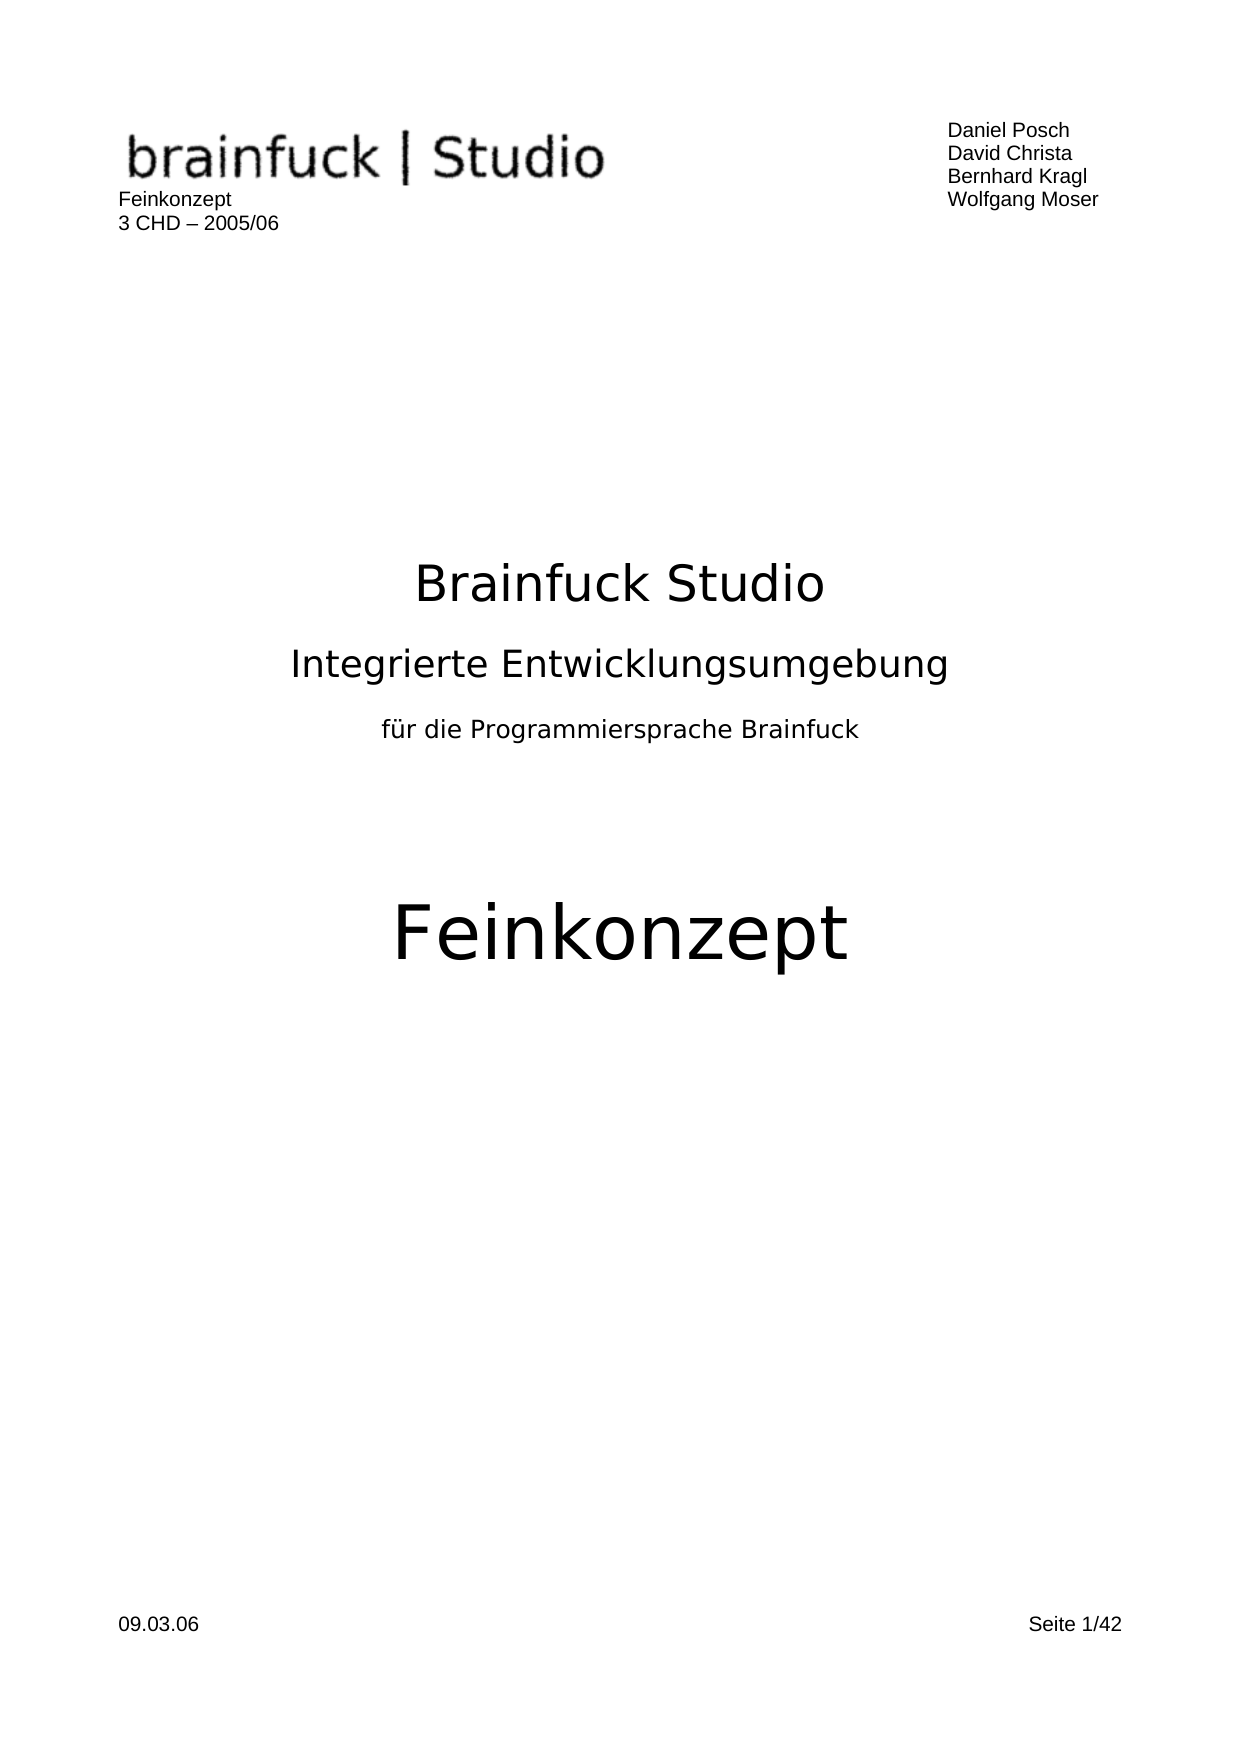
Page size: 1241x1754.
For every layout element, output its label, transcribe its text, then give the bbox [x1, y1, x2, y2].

text für die Programmiersprache Brainfuck [118, 715, 1122, 744]
text Feinkonzept [118, 890, 1122, 977]
text Integrierte Entwicklungsumgebung [118, 642, 1122, 686]
picture [118, 118, 609, 187]
text Brainfuck Studio [118, 555, 1122, 613]
